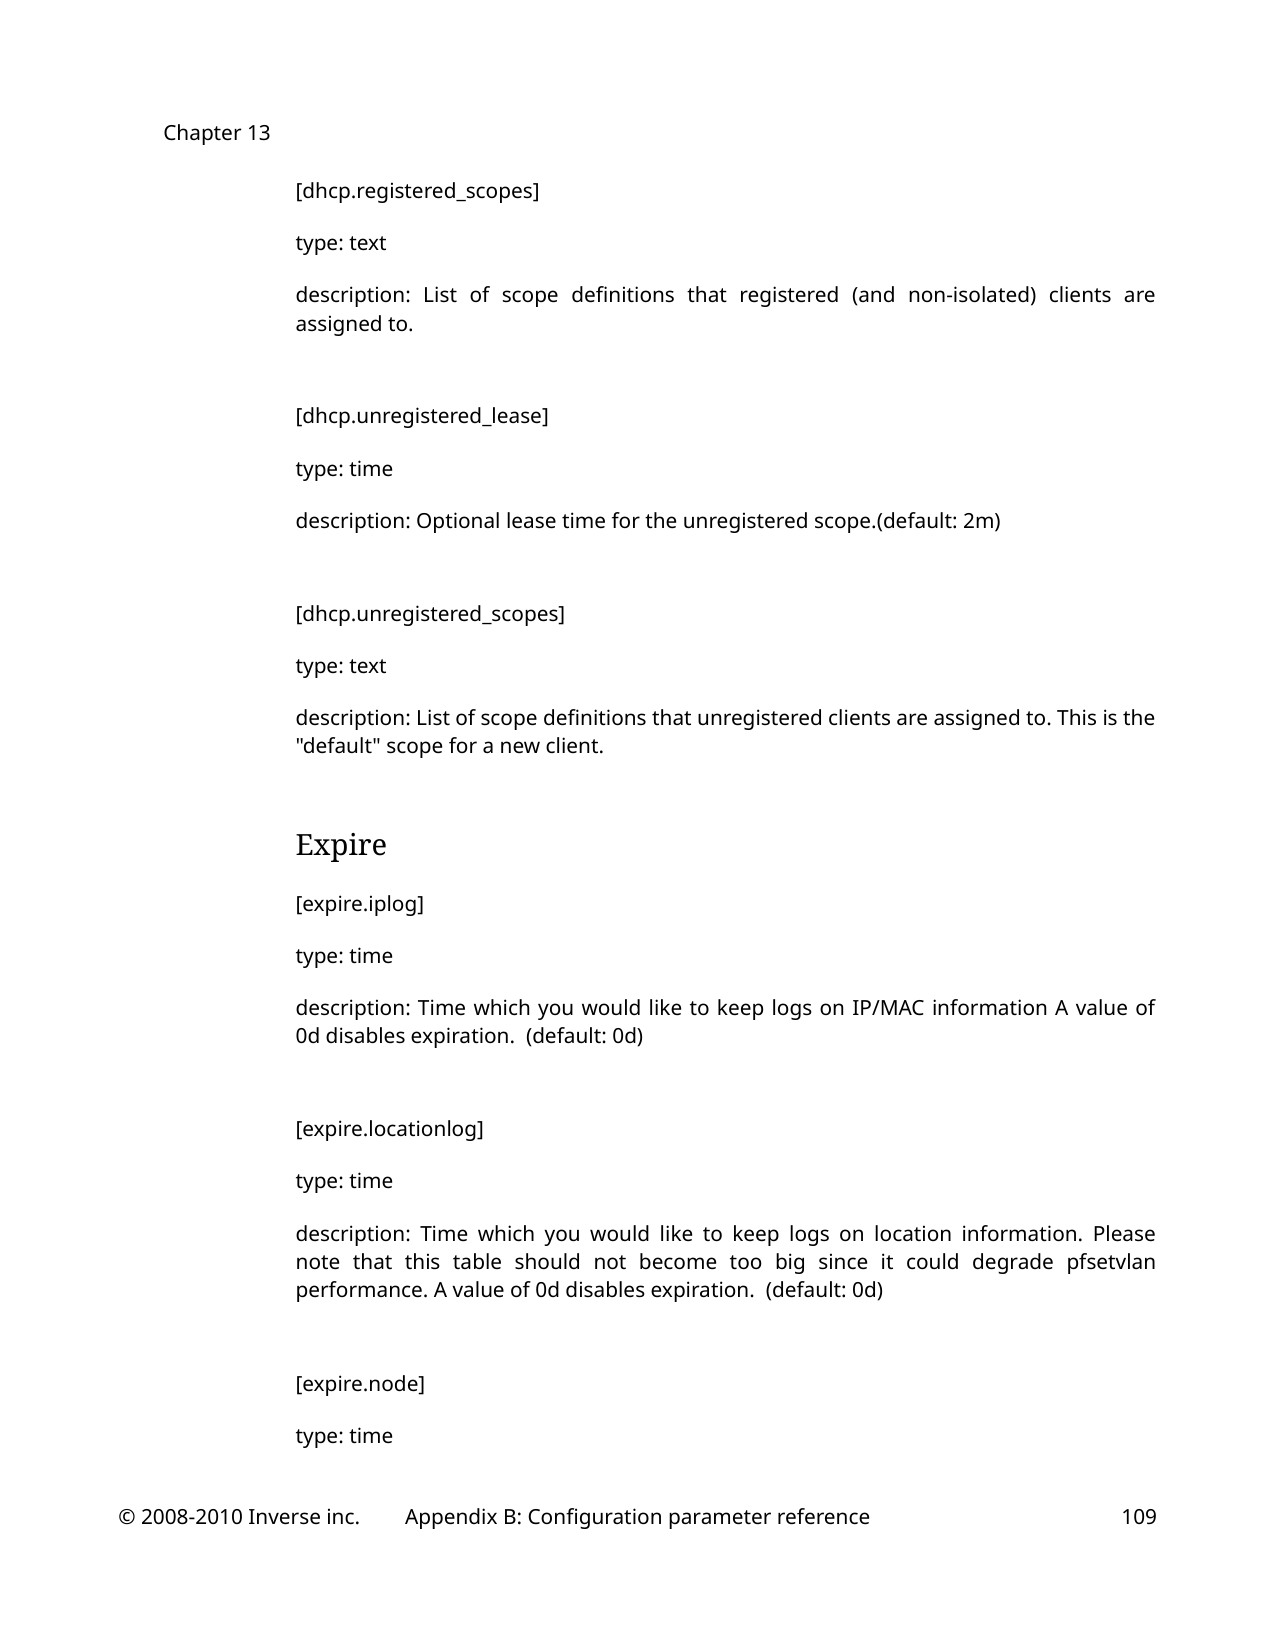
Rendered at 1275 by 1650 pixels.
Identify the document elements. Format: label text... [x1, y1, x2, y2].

text description: Optional lease time for the unregistered scope.(default: 2m) [295, 506, 1157, 534]
text [dhcp.unregistered_scopes] [295, 599, 1157, 627]
subtitle Expire [295, 824, 1157, 864]
text description: Time which you would like to keep logs on location information. Please note that this table should not become too big since it could degrade pfsetvlan performance. A value of 0d disables expiration. (default: 0d) [295, 1219, 1157, 1304]
text type: time [295, 454, 1157, 482]
text [expire.locationlog] [295, 1114, 1157, 1143]
text [expire.node] [295, 1369, 1157, 1397]
text type: time [295, 941, 1157, 969]
text [dhcp.registered_scopes] [295, 176, 1157, 204]
text type: time [295, 1167, 1157, 1195]
text [expire.iplog] [295, 889, 1157, 917]
text [dhcp.unregistered_lease] [295, 402, 1157, 430]
text type: time [295, 1421, 1157, 1449]
text description: Time which you would like to keep logs on IP/MAC information A value of 0d disables expiration. (default: 0d) [295, 993, 1157, 1050]
text description: List of scope definitions that unregistered clients are assigned to. This is the "default" scope for a new client. [295, 703, 1157, 760]
text type: text [295, 228, 1157, 257]
text description: List of scope definitions that registered (and non-isolated) clients are assigned to. [295, 280, 1157, 337]
text type: text [295, 651, 1157, 679]
